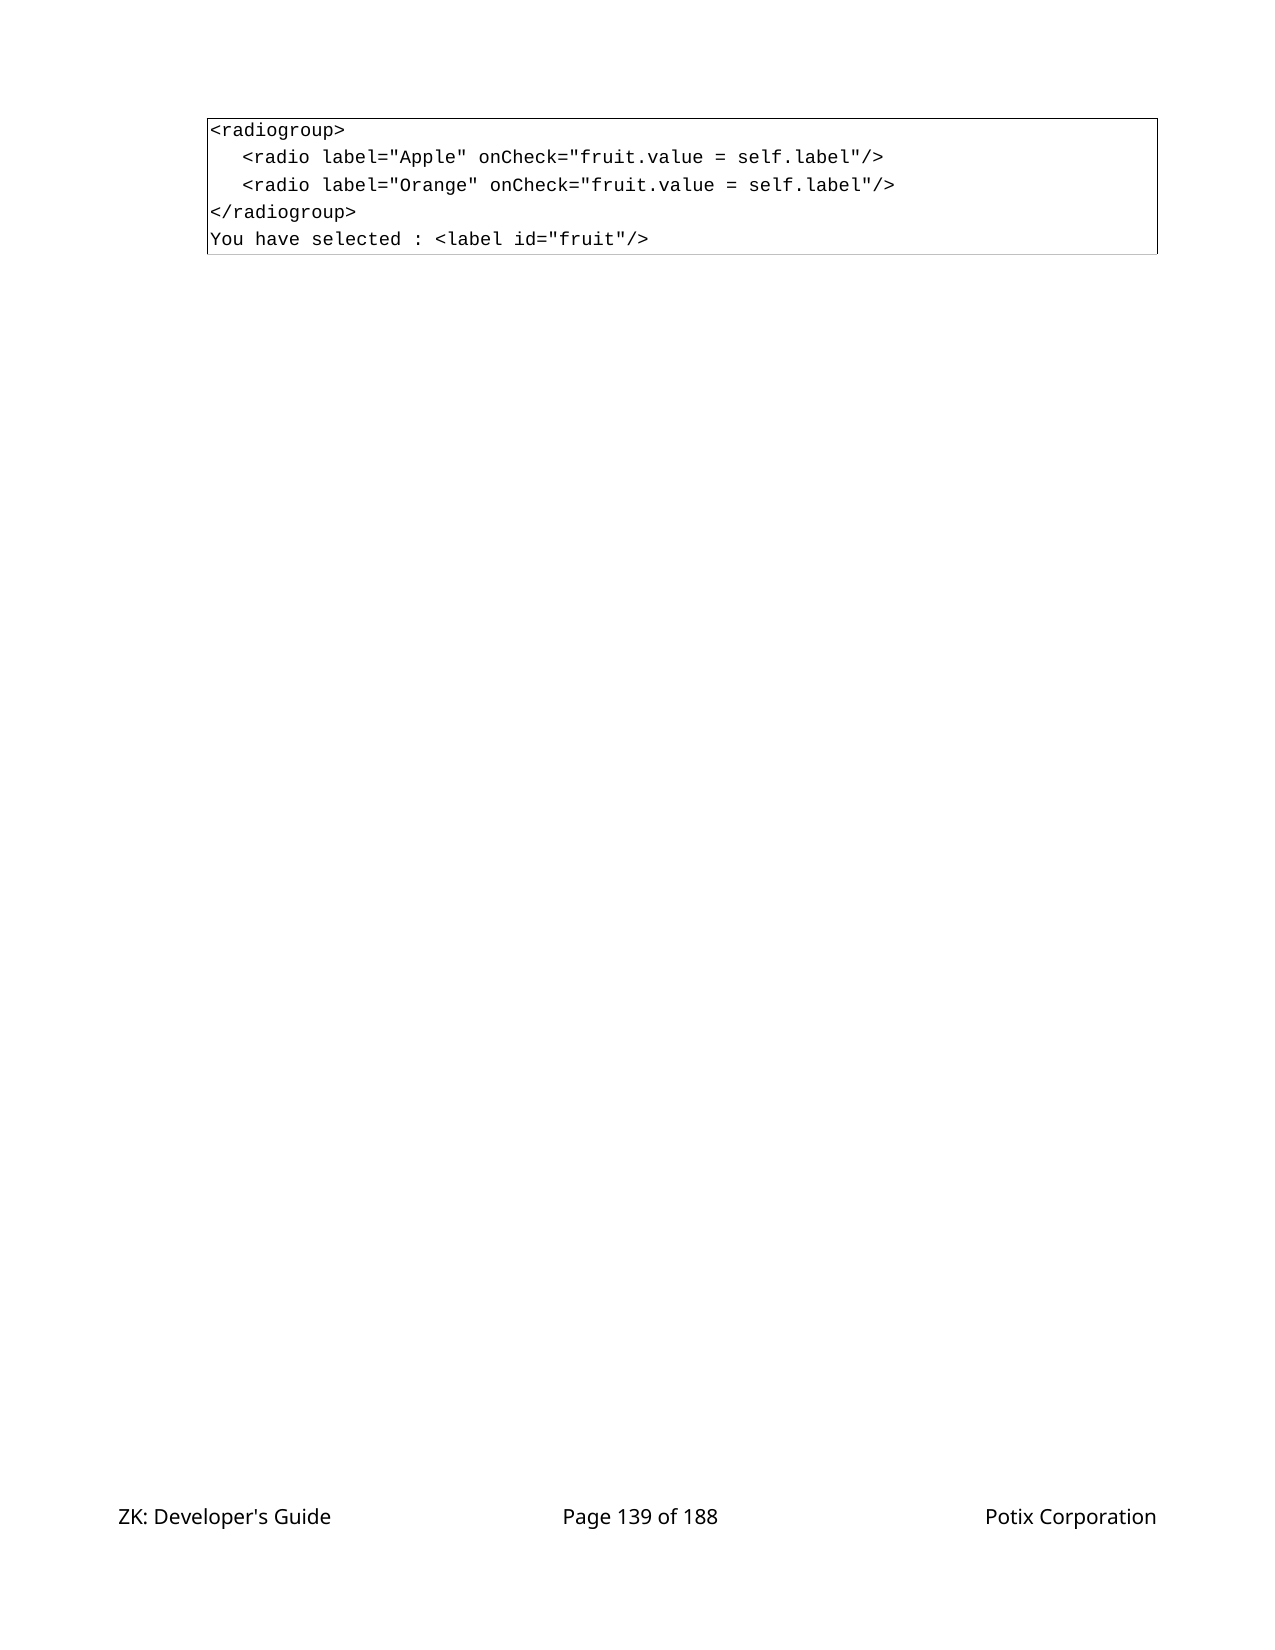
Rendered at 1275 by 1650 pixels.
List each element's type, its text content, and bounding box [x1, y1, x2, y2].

text <radio label="Apple" onCheck="fruit.value = self.label"/> [208, 145, 1157, 169]
text <radiogroup> [208, 119, 1157, 142]
text </radiogroup> [208, 200, 1157, 224]
text You have selected : <label id="fruit"/> [208, 227, 1157, 254]
text <radio label="Orange" onCheck="fruit.value = self.label"/> [208, 172, 1157, 197]
